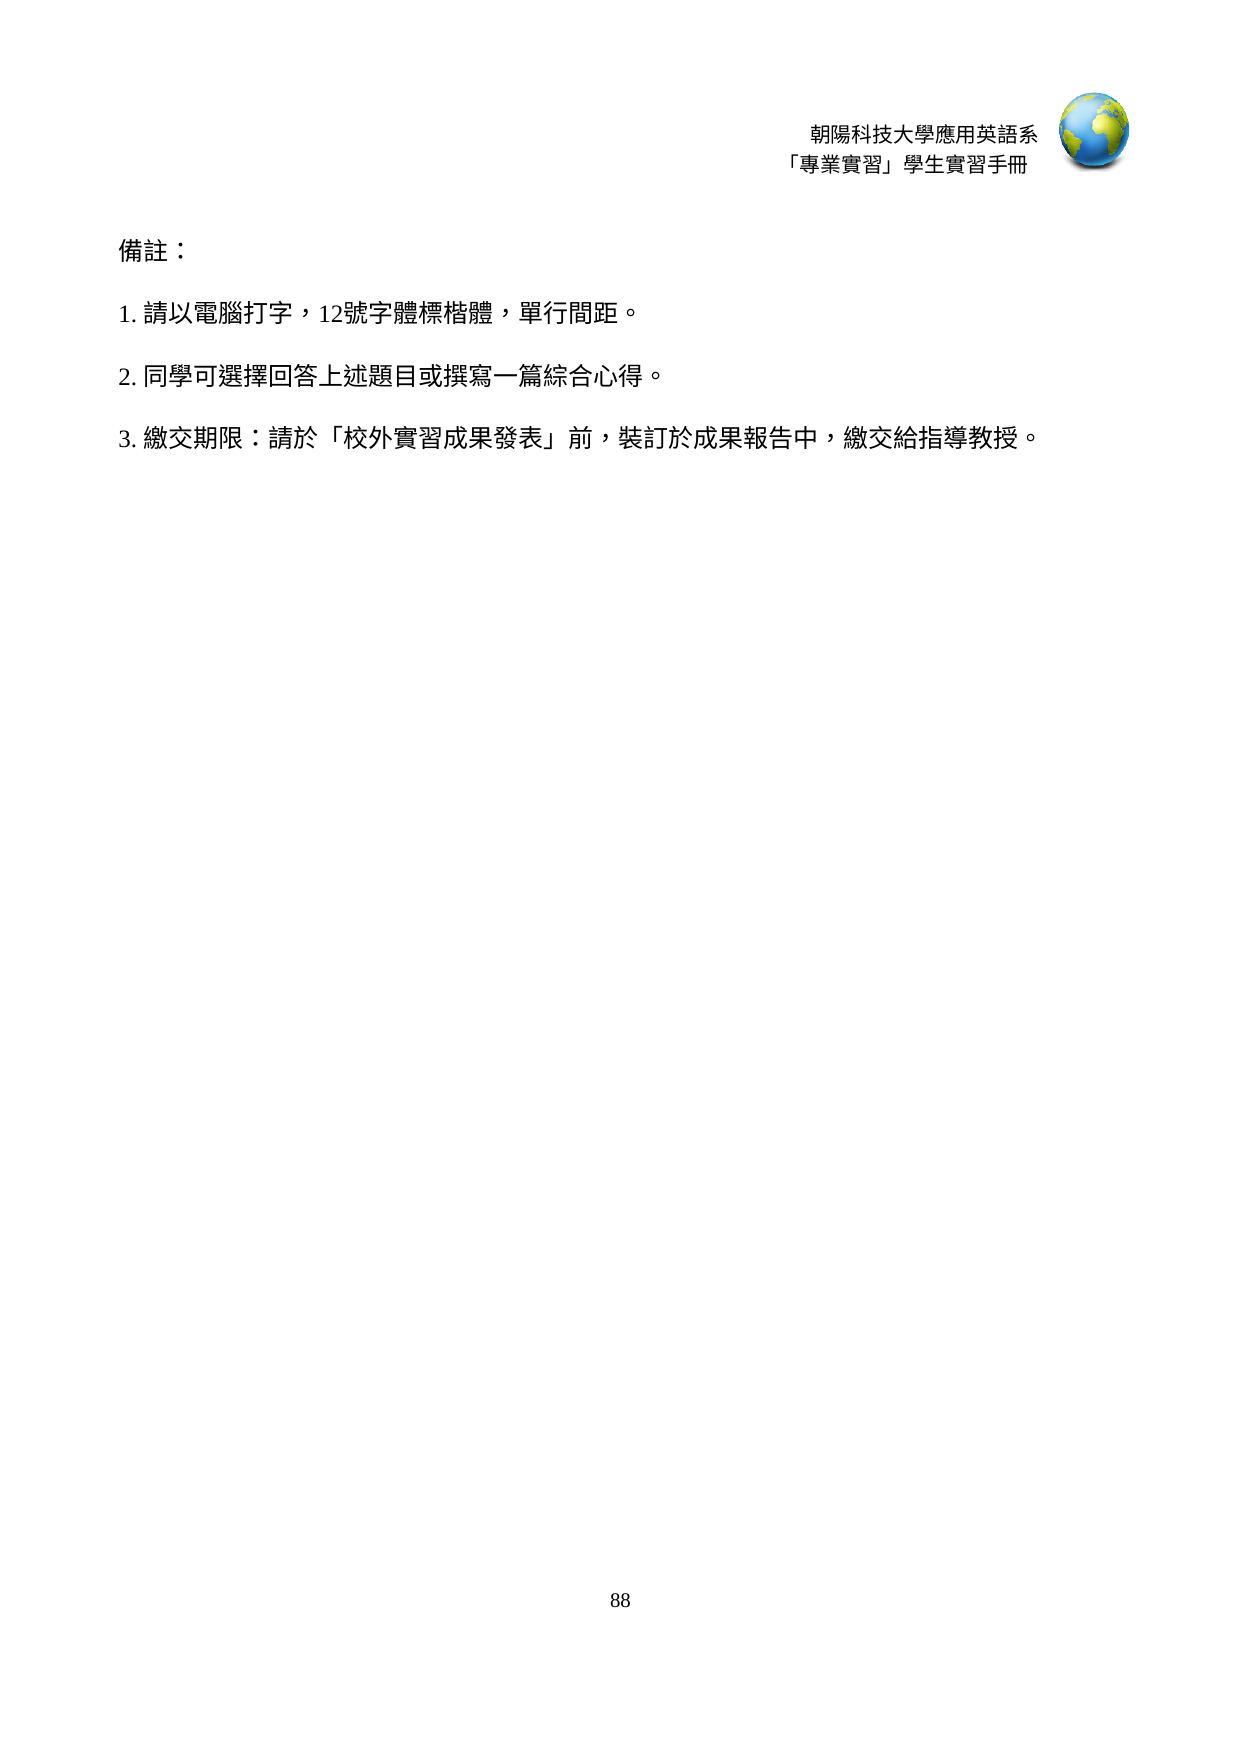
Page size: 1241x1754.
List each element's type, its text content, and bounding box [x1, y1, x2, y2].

text 備註： [118, 208, 1122, 270]
text 1. 請以電腦打字，12號字體標楷體，單行間距。 [118, 270, 1122, 333]
text 3. 繳交期限：請於「校外實習成果發表」前，裝訂於成果報告中，繳交給指導教授。 [118, 395, 1122, 458]
text 2. 同學可選擇回答上述題目或撰寫一篇綜合心得。 [118, 333, 1122, 395]
